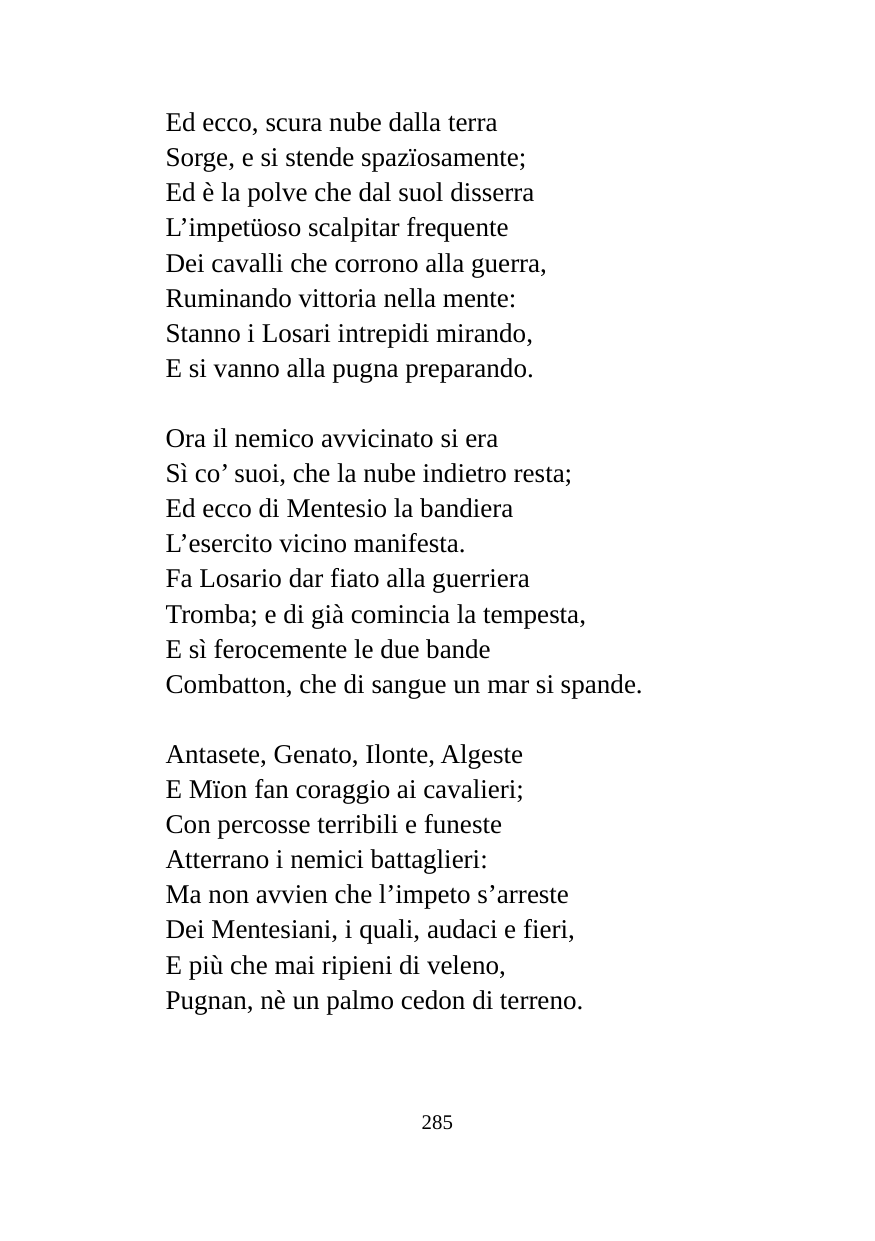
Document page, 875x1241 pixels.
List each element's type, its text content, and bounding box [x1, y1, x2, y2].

text Con percosse terribili e funeste [165, 808, 768, 839]
text Ed ecco, scura nube dalla terra [165, 106, 768, 137]
text Pugnan, nè un palmo cedon di terreno. [165, 984, 768, 1015]
text Tromba; e di già comincia la tempesta, [165, 598, 768, 629]
text Sì co’ suoi, che la nube indietro resta; [165, 457, 768, 488]
text E si vanno alla pugna preparando. [165, 352, 768, 383]
text Dei Mentesiani, i quali, audaci e fieri, [165, 914, 768, 945]
text Fa Losario dar fiato alla guerriera [165, 563, 768, 594]
text E più che mai ripieni di veleno, [165, 949, 768, 980]
text Atterrano i nemici battaglieri: [165, 843, 768, 874]
text Dei cavalli che corrono alla guerra, [165, 247, 768, 278]
text L’impetüoso scalpitar frequente [165, 212, 768, 243]
text Sorge, e si stende spazïosamente; [165, 141, 768, 172]
text L’esercito vicino manifesta. [165, 527, 768, 559]
text E sì ferocemente le due bande [165, 633, 768, 664]
text Ed è la polve che dal suol disserra [165, 176, 768, 208]
text Combatton, che di sangue un mar si spande. [165, 668, 768, 699]
text Ruminando vittoria nella mente: [165, 282, 768, 313]
text Ed ecco di Mentesio la bandiera [165, 492, 768, 523]
text Ora il nemico avvicinato si era [165, 422, 768, 453]
text Stanno i Losari intrepidi mirando, [165, 317, 768, 348]
text Ma non avvien che l’impeto s’arreste [165, 878, 768, 910]
text E Mïon fan coraggio ai cavalieri; [165, 773, 768, 804]
text Antasete, Genato, Ilonte, Algeste [165, 738, 768, 769]
